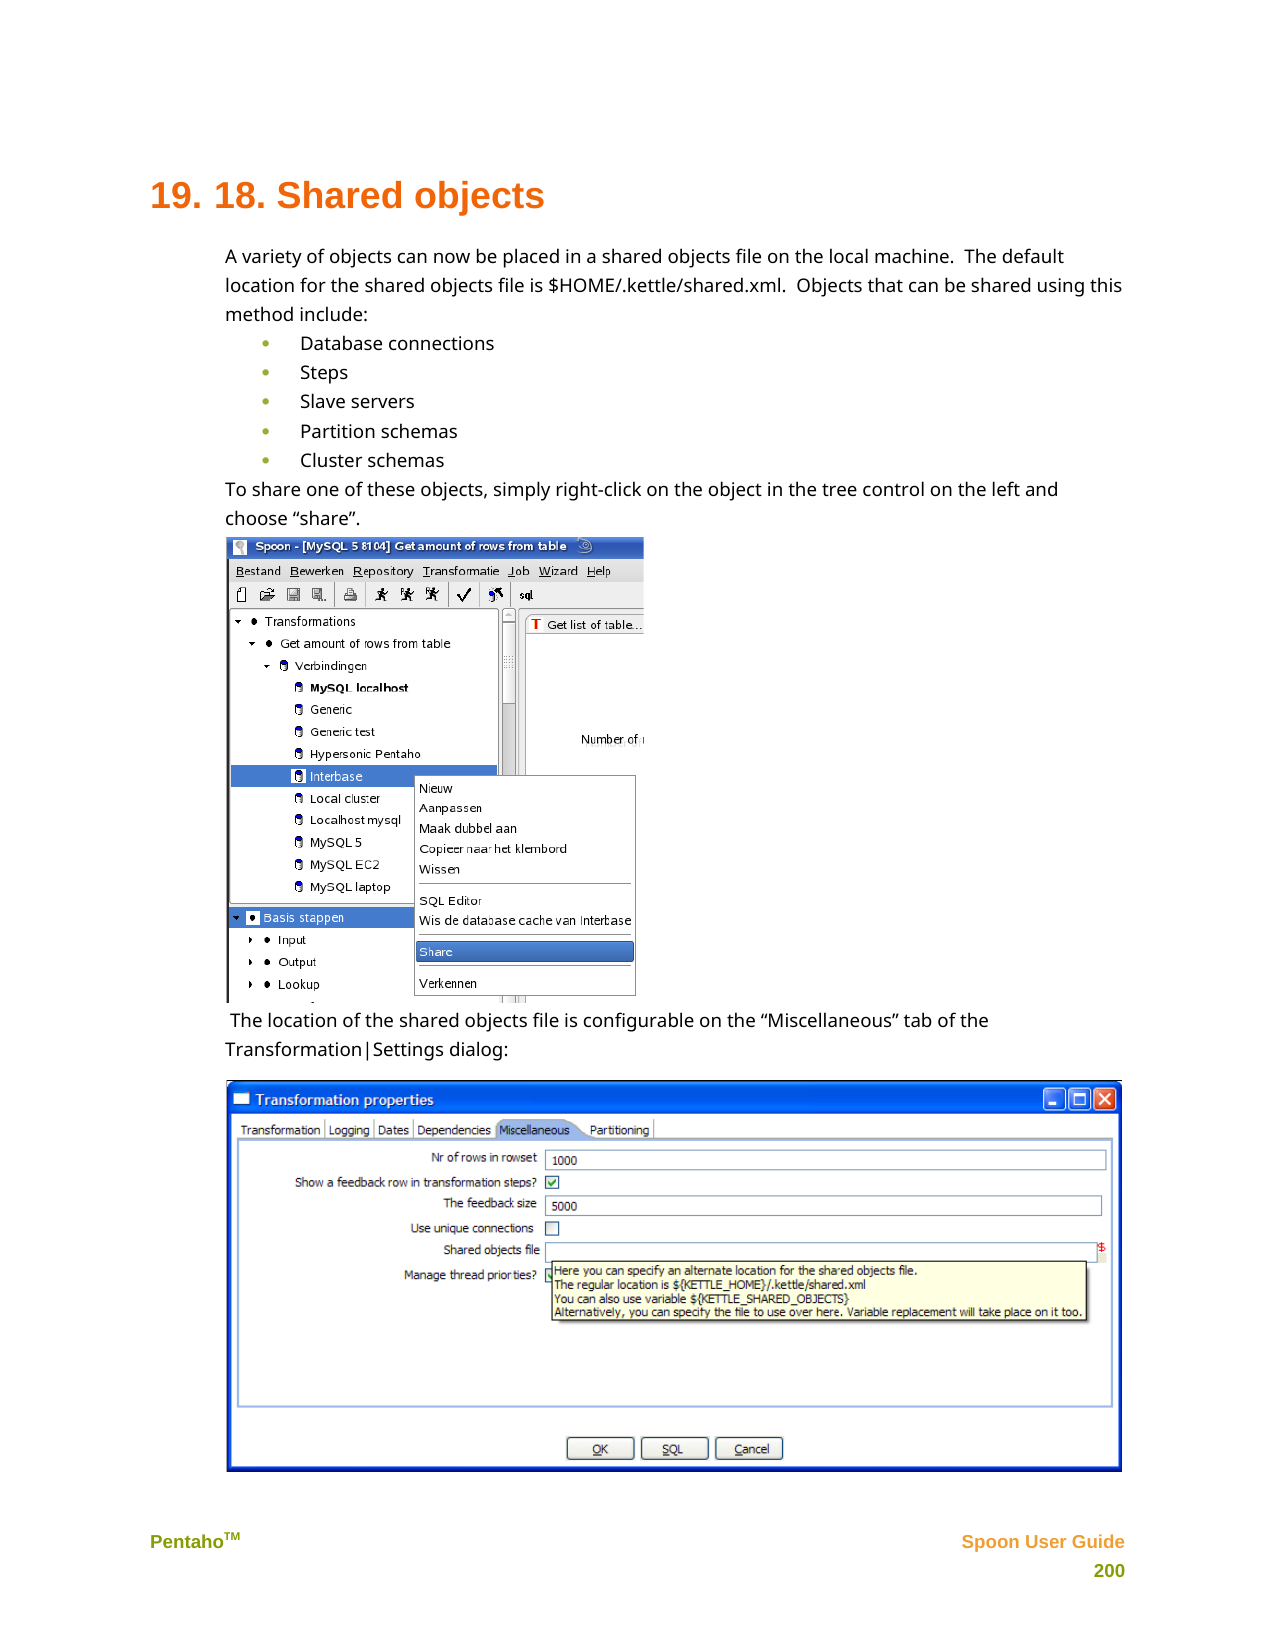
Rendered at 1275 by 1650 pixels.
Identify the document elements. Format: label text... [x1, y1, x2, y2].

text To share one of these objects, simply right-click on the object in the tree control on the left and choose “share”. [225, 473, 1125, 531]
list Cluster schemas [262, 444, 1125, 473]
text A variety of objects can now be placed in a shared objects file on the local machine. The default location for the shared objects file is $HOME/.kettle/shared.xml. Objects that can be shared using this method include: [225, 240, 1125, 327]
list Steps [262, 356, 1125, 386]
list Slave servers [262, 386, 1125, 415]
text The location of the shared objects file is configurable on the “Miscellaneous” tab of the Transformation|Settings dialog: [225, 531, 1125, 1063]
list Database connections [262, 327, 1125, 356]
list Partition schemas [262, 415, 1125, 444]
subtitle 18. Shared objects [150, 181, 1125, 216]
